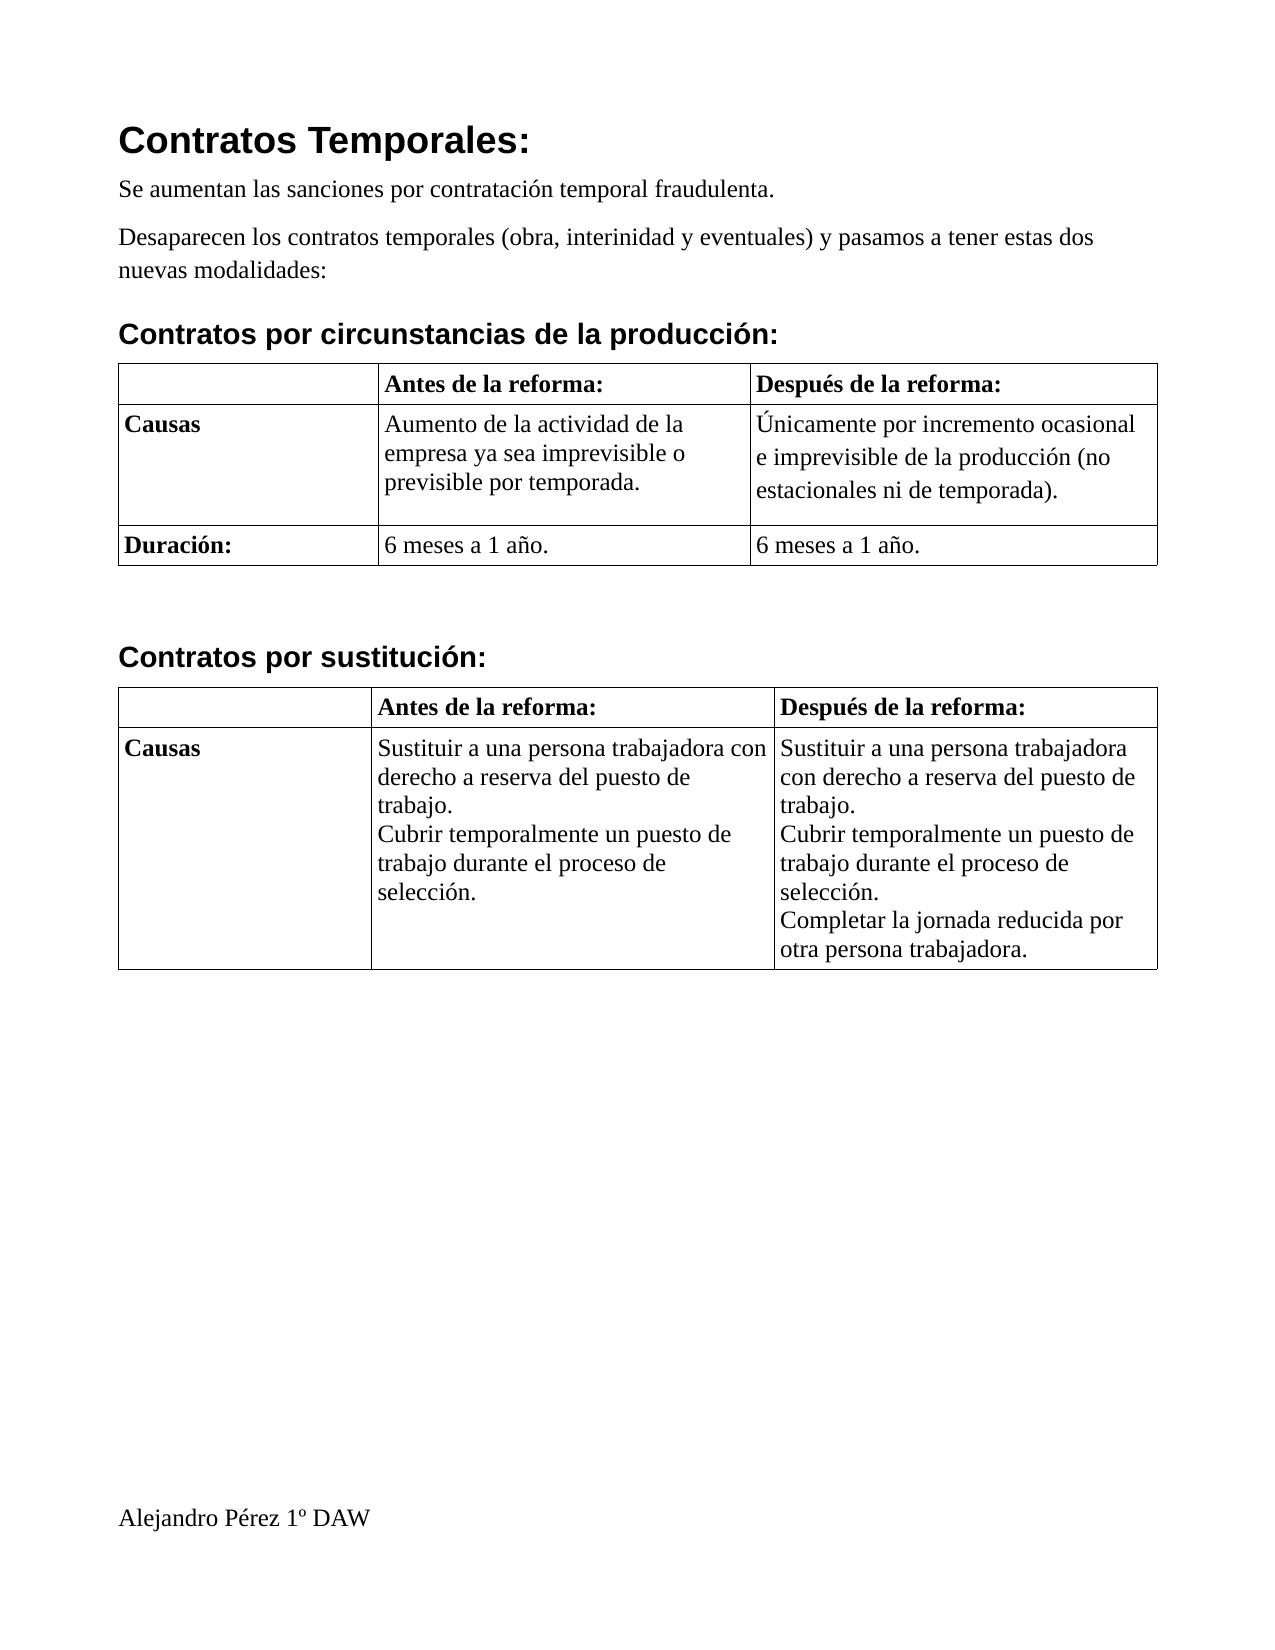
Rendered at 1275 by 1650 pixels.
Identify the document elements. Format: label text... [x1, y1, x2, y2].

table_cell Sustituir a una persona trabajadora con derecho a reserva del puesto de trabajo. Cubrir temporalmente un puesto de trabajo durante el proceso de selección. Completar la jornada reducida por otra persona trabajadora. [775, 728, 1157, 968]
table_cell Únicamente por incremento ocasional e imprevisible de la producción (no estacionales ni de temporada). [751, 405, 1157, 524]
table_cell Causas [119, 405, 378, 524]
table_header [119, 688, 371, 727]
table_cell Aumento de la actividad de la empresa ya sea imprevisible o previsible por temporada. [379, 405, 750, 524]
table_cell Causas [119, 728, 371, 968]
table_header Antes de la reforma: [379, 364, 750, 404]
table_cell Duración: [119, 526, 378, 565]
subtitle Contratos por sustitución: [118, 640, 1157, 674]
table_header Antes de la reforma: [372, 688, 774, 727]
table_cell 6 meses a 1 año. [379, 526, 750, 565]
subtitle Contratos por circunstancias de la producción: [118, 317, 1157, 351]
subtitle Contratos Temporales: [118, 118, 1157, 162]
text Desaparecen los contratos temporales (obra, interinidad y eventuales) y pasamos a tener estas dos nuevas modalidades: [118, 222, 1157, 284]
table_header [119, 364, 378, 404]
table_cell 6 meses a 1 año. [751, 526, 1157, 565]
table_header Después de la reforma: [775, 688, 1157, 727]
text Se aumentan las sanciones por contratación temporal fraudulenta. [118, 174, 1157, 203]
table_header Después de la reforma: [751, 364, 1157, 404]
table_cell Sustituir a una persona trabajadora con derecho a reserva del puesto de trabajo. Cubrir temporalmente un puesto de trabajo durante el proceso de selección. [372, 728, 774, 968]
